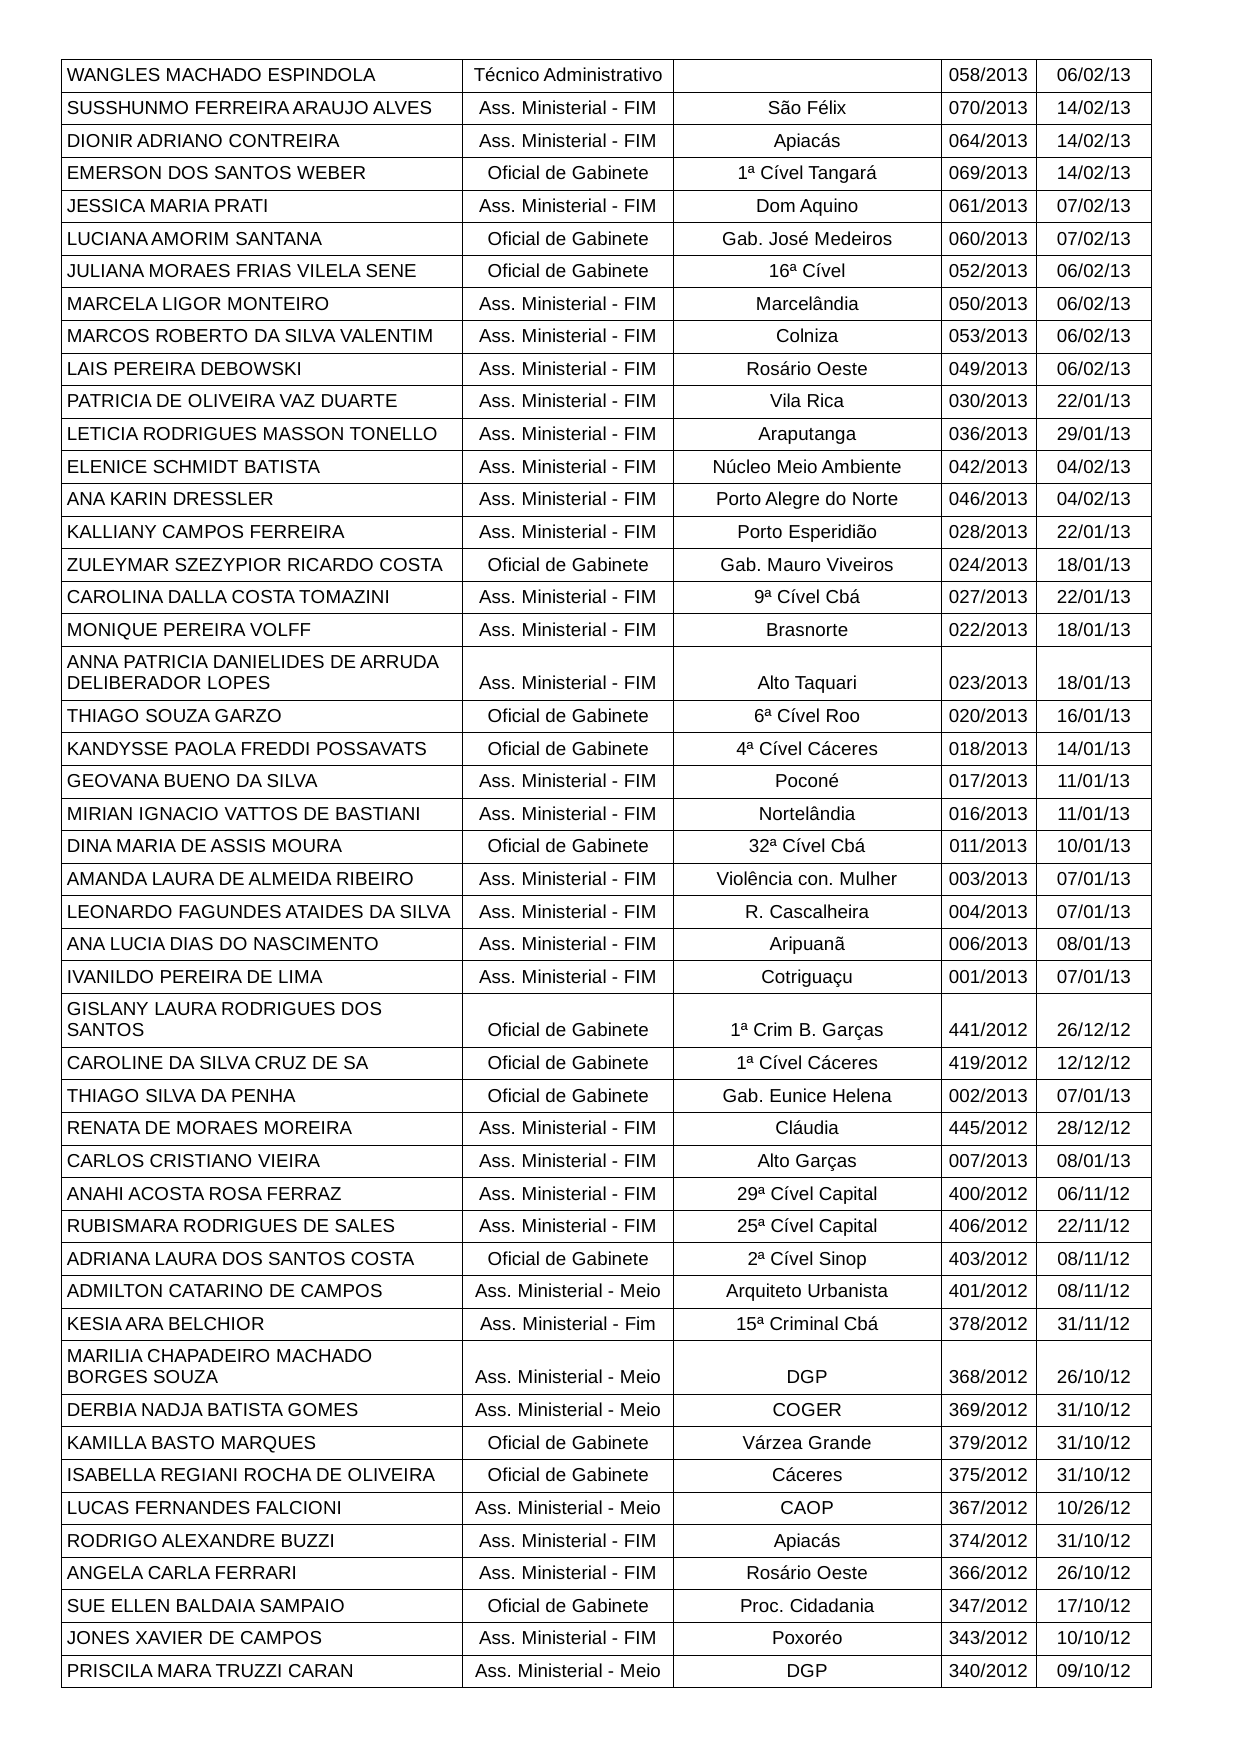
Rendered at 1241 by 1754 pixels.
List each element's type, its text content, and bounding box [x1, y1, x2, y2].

table_cell 06/11/12 [1037, 1178, 1151, 1210]
table_cell 050/2013 [942, 288, 1036, 320]
table_cell THIAGO SILVA DA PENHA [62, 1080, 462, 1112]
table_cell 441/2012 [942, 994, 1036, 1047]
table_cell JULIANA MORAES FRIAS VILELA SENE [62, 256, 462, 287]
table_cell SUE ELLEN BALDAIA SAMPAIO [62, 1590, 462, 1622]
table_cell DERBIA NADJA BATISTA GOMES [62, 1395, 462, 1426]
table_cell 06/02/13 [1037, 288, 1151, 320]
table_cell 04/02/13 [1037, 484, 1151, 516]
table_cell Ass. Ministerial - FIM [463, 517, 673, 548]
table_cell Ass. Ministerial - FIM [463, 799, 673, 830]
table_cell Cáceres [674, 1460, 941, 1492]
table_cell Ass. Ministerial - Meio [463, 1656, 673, 1687]
table_cell 10/10/12 [1037, 1623, 1151, 1654]
table_cell 1ª Cível Cáceres [674, 1048, 941, 1079]
table_cell 28/12/12 [1037, 1113, 1151, 1144]
table_cell 26/10/12 [1037, 1493, 1151, 1524]
table_cell 32ª Cível Cbá [674, 831, 941, 863]
table_cell Ass. Ministerial - FIM [463, 354, 673, 385]
table_cell 07/02/13 [1037, 223, 1151, 255]
table_cell 069/2013 [942, 158, 1036, 189]
table_cell Gab. Mauro Viveiros [674, 549, 941, 581]
table_cell 2ª Cível Sinop [674, 1243, 941, 1275]
table_cell IVANILDO PEREIRA DE LIMA [62, 961, 462, 993]
table_cell Ass. Ministerial - FIM [463, 386, 673, 418]
table_cell Ass. Ministerial - FIM [463, 1623, 673, 1654]
table_cell 17/10/12 [1037, 1590, 1151, 1622]
table_cell KANDYSSE PAOLA FREDDI POSSAVATS [62, 733, 462, 765]
table_cell 08/11/12 [1037, 1276, 1151, 1307]
table_cell Oficial de Gabinete [463, 158, 673, 189]
table_cell Ass. Ministerial - FIM [463, 1525, 673, 1557]
table_cell Alto Taquari [674, 647, 941, 699]
table_cell 016/2013 [942, 799, 1036, 830]
table_cell 049/2013 [942, 354, 1036, 385]
table_cell Apiacás [674, 1525, 941, 1557]
table_cell MARCOS ROBERTO DA SILVA VALENTIM [62, 321, 462, 352]
table_cell Ass. Ministerial - FIM [463, 93, 673, 124]
table_cell Brasnorte [674, 614, 941, 646]
table_cell Ass. Ministerial - FIM [463, 288, 673, 320]
table_cell 400/2012 [942, 1178, 1036, 1210]
table_cell CAROLINE DA SILVA CRUZ DE SA [62, 1048, 462, 1079]
table_cell 07/01/13 [1037, 1080, 1151, 1112]
table_cell Aripuanã [674, 929, 941, 960]
table_cell Várzea Grande [674, 1427, 941, 1459]
table_cell ELENICE SCHMIDT BATISTA [62, 451, 462, 483]
table_cell 25ª Cível Capital [674, 1211, 941, 1242]
table_cell R. Cascalheira [674, 896, 941, 928]
table_cell 07/02/13 [1037, 191, 1151, 222]
table_cell 375/2012 [942, 1460, 1036, 1492]
table_cell Oficial de Gabinete [463, 223, 673, 255]
table_cell 14/02/13 [1037, 158, 1151, 189]
table_cell JESSICA MARIA PRATI [62, 191, 462, 222]
table_cell Ass. Ministerial - FIM [463, 1146, 673, 1177]
table_cell Araputanga [674, 419, 941, 450]
table_cell 15ª Criminal Cbá [674, 1309, 941, 1340]
table_cell São Félix [674, 93, 941, 124]
table_cell 030/2013 [942, 386, 1036, 418]
table_cell 31/10/12 [1037, 1395, 1151, 1426]
table_cell MONIQUE PEREIRA VOLFF [62, 614, 462, 646]
table_cell PATRICIA DE OLIVEIRA VAZ DUARTE [62, 386, 462, 418]
table_cell RODRIGO ALEXANDRE BUZZI [62, 1525, 462, 1557]
table_cell MARILIA CHAPADEIRO MACHADO BORGES SOUZA [62, 1341, 462, 1394]
table_cell Técnico Administrativo [463, 60, 673, 92]
table_cell 14/02/13 [1037, 125, 1151, 157]
table_cell 007/2013 [942, 1146, 1036, 1177]
table_cell ZULEYMAR SZEZYPIOR RICARDO COSTA [62, 549, 462, 581]
table_cell 053/2013 [942, 321, 1036, 352]
table_cell Poxoréo [674, 1623, 941, 1654]
table_cell Porto Alegre do Norte [674, 484, 941, 516]
table_cell 4ª Cível Cáceres [674, 733, 941, 765]
table_cell 403/2012 [942, 1243, 1036, 1275]
table_cell GEOVANA BUENO DA SILVA [62, 766, 462, 797]
table_cell 12/12/12 [1037, 1048, 1151, 1079]
table_cell Ass. Ministerial - FIM [463, 191, 673, 222]
table_cell Ass. Ministerial - Meio [463, 1276, 673, 1307]
table_cell 368/2012 [942, 1341, 1036, 1394]
table_cell 18/01/13 [1037, 647, 1151, 699]
table_cell Dom Aquino [674, 191, 941, 222]
table_cell Vila Rica [674, 386, 941, 418]
table_cell Ass. Ministerial - FIM [463, 1178, 673, 1210]
table_cell Arquiteto Urbanista [674, 1276, 941, 1307]
table_cell Marcelândia [674, 288, 941, 320]
table_cell 06/02/13 [1037, 354, 1151, 385]
table_cell 020/2013 [942, 701, 1036, 732]
table_cell 378/2012 [942, 1309, 1036, 1340]
table_cell 06/02/13 [1037, 321, 1151, 352]
table_cell 31/10/12 [1037, 1460, 1151, 1492]
table_cell 445/2012 [942, 1113, 1036, 1144]
table_cell 060/2013 [942, 223, 1036, 255]
table_cell Núcleo Meio Ambiente [674, 451, 941, 483]
table_cell LEONARDO FAGUNDES ATAIDES DA SILVA [62, 896, 462, 928]
table_cell THIAGO SOUZA GARZO [62, 701, 462, 732]
table_cell 369/2012 [942, 1395, 1036, 1426]
table_cell 29ª Cível Capital [674, 1178, 941, 1210]
table_cell Ass. Ministerial - FIM [463, 929, 673, 960]
table_cell GISLANY LAURA RODRIGUES DOS SANTOS [62, 994, 462, 1047]
table_cell ADRIANA LAURA DOS SANTOS COSTA [62, 1243, 462, 1275]
table_cell 024/2013 [942, 549, 1036, 581]
table_cell 08/01/13 [1037, 929, 1151, 960]
table_cell Oficial de Gabinete [463, 733, 673, 765]
table_cell 347/2012 [942, 1590, 1036, 1622]
table_cell 367/2012 [942, 1493, 1036, 1524]
table_cell 31/10/12 [1037, 1525, 1151, 1557]
table_cell 22/01/13 [1037, 386, 1151, 418]
table_cell Ass. Ministerial - FIM [463, 961, 673, 993]
table_cell 023/2013 [942, 647, 1036, 699]
table_cell 18/01/13 [1037, 549, 1151, 581]
table_cell Oficial de Gabinete [463, 256, 673, 287]
table_cell 26/10/12 [1037, 1558, 1151, 1589]
table_cell LUCIANA AMORIM SANTANA [62, 223, 462, 255]
table_cell 061/2013 [942, 191, 1036, 222]
table_cell 028/2013 [942, 517, 1036, 548]
table_cell 017/2013 [942, 766, 1036, 797]
table_cell Ass. Ministerial - FIM [463, 647, 673, 699]
table_cell 002/2013 [942, 1080, 1036, 1112]
table_cell Proc. Cidadania [674, 1590, 941, 1622]
table_cell CARLOS CRISTIANO VIEIRA [62, 1146, 462, 1177]
table_cell 04/02/13 [1037, 451, 1151, 483]
table_cell 046/2013 [942, 484, 1036, 516]
table_cell SUSSHUNMO FERREIRA ARAUJO ALVES [62, 93, 462, 124]
table_cell 1ª Crim B. Garças [674, 994, 941, 1047]
table_cell 18/01/13 [1037, 614, 1151, 646]
table_cell EMERSON DOS SANTOS WEBER [62, 158, 462, 189]
table_cell 1ª Cível Tangará [674, 158, 941, 189]
table_cell 006/2013 [942, 929, 1036, 960]
table_cell 366/2012 [942, 1558, 1036, 1589]
table_cell 003/2013 [942, 864, 1036, 895]
table_cell Ass. Ministerial - FIM [463, 484, 673, 516]
table_cell ANGELA CARLA FERRARI [62, 1558, 462, 1589]
table_cell 22/01/13 [1037, 582, 1151, 613]
table_cell 07/01/13 [1037, 864, 1151, 895]
table_cell 06/02/13 [1037, 60, 1151, 92]
table_cell Rosário Oeste [674, 354, 941, 385]
table_cell 14/02/13 [1037, 93, 1151, 124]
table_cell Ass. Ministerial - FIM [463, 451, 673, 483]
table_cell 401/2012 [942, 1276, 1036, 1307]
table_cell Alto Garças [674, 1146, 941, 1177]
table_cell 064/2013 [942, 125, 1036, 157]
table_cell KALLIANY CAMPOS FERREIRA [62, 517, 462, 548]
table_cell ANA KARIN DRESSLER [62, 484, 462, 516]
table_cell CAOP [674, 1493, 941, 1524]
table_cell ANA LUCIA DIAS DO NASCIMENTO [62, 929, 462, 960]
table_cell 379/2012 [942, 1427, 1036, 1459]
table_cell DGP [674, 1341, 941, 1394]
table_cell Porto Esperidião [674, 517, 941, 548]
table_cell Ass. Ministerial - Meio [463, 1493, 673, 1524]
table_cell Gab. José Medeiros [674, 223, 941, 255]
table_cell Rosário Oeste [674, 1558, 941, 1589]
table_cell DIONIR ADRIANO CONTREIRA [62, 125, 462, 157]
table_cell Ass. Ministerial - FIM [463, 1558, 673, 1589]
table_cell Oficial de Gabinete [463, 1243, 673, 1275]
table_cell 004/2013 [942, 896, 1036, 928]
table_cell 027/2013 [942, 582, 1036, 613]
table_cell 340/2012 [942, 1656, 1036, 1687]
table_cell Ass. Ministerial - FIM [463, 766, 673, 797]
table_cell PRISCILA MARA TRUZZI CARAN [62, 1656, 462, 1687]
table_cell 001/2013 [942, 961, 1036, 993]
table_cell Colniza [674, 321, 941, 352]
table_cell ANNA PATRICIA DANIELIDES DE ARRUDA DELIBERADOR LOPES [62, 647, 462, 699]
table_cell Oficial de Gabinete [463, 994, 673, 1047]
table_cell 070/2013 [942, 93, 1036, 124]
table_cell LUCAS FERNANDES FALCIONI [62, 1493, 462, 1524]
table_cell JONES XAVIER DE CAMPOS [62, 1623, 462, 1654]
table_cell 11/01/13 [1037, 766, 1151, 797]
table_cell Ass. Ministerial - FIM [463, 582, 673, 613]
table_cell WANGLES MACHADO ESPINDOLA [62, 60, 462, 92]
table_cell Ass. Ministerial - Meio [463, 1341, 673, 1394]
table_cell 22/11/12 [1037, 1211, 1151, 1242]
table_cell Oficial de Gabinete [463, 549, 673, 581]
table_cell Oficial de Gabinete [463, 701, 673, 732]
table_cell ISABELLA REGIANI ROCHA DE OLIVEIRA [62, 1460, 462, 1492]
table_cell 018/2013 [942, 733, 1036, 765]
table_cell RENATA DE MORAES MOREIRA [62, 1113, 462, 1144]
table_cell 08/11/12 [1037, 1243, 1151, 1275]
table_cell 26/10/12 [1037, 1341, 1151, 1394]
table_cell Ass. Ministerial - FIM [463, 1113, 673, 1144]
table_cell Oficial de Gabinete [463, 1048, 673, 1079]
table_cell 022/2013 [942, 614, 1036, 646]
table_cell 406/2012 [942, 1211, 1036, 1242]
table_cell 042/2013 [942, 451, 1036, 483]
table_cell Ass. Ministerial - Fim [463, 1309, 673, 1340]
table_cell DGP [674, 1656, 941, 1687]
table_cell 9ª Cível Cbá [674, 582, 941, 613]
table_cell CAROLINA DALLA COSTA TOMAZINI [62, 582, 462, 613]
table_cell DINA MARIA DE ASSIS MOURA [62, 831, 462, 863]
table_cell 07/01/13 [1037, 961, 1151, 993]
table_cell ADMILTON CATARINO DE CAMPOS [62, 1276, 462, 1307]
table_cell Gab. Eunice Helena [674, 1080, 941, 1112]
table_cell MARCELA LIGOR MONTEIRO [62, 288, 462, 320]
table_cell 08/01/13 [1037, 1146, 1151, 1177]
table_cell Oficial de Gabinete [463, 1460, 673, 1492]
table_cell Apiacás [674, 125, 941, 157]
table_cell Ass. Ministerial - FIM [463, 614, 673, 646]
table_cell 052/2013 [942, 256, 1036, 287]
table_cell 16ª Cível [674, 256, 941, 287]
table_cell Ass. Ministerial - FIM [463, 864, 673, 895]
table_cell 11/01/13 [1037, 799, 1151, 830]
table_cell 22/01/13 [1037, 517, 1151, 548]
table_cell KAMILLA BASTO MARQUES [62, 1427, 462, 1459]
table_cell Ass. Ministerial - FIM [463, 896, 673, 928]
table_cell Oficial de Gabinete [463, 1590, 673, 1622]
table_cell 07/01/13 [1037, 896, 1151, 928]
table_cell 6ª Cível Roo [674, 701, 941, 732]
table_cell Ass. Ministerial - FIM [463, 419, 673, 450]
table_cell RUBISMARA RODRIGUES DE SALES [62, 1211, 462, 1242]
table_cell 26/12/12 [1037, 994, 1151, 1047]
table_cell MIRIAN IGNACIO VATTOS DE BASTIANI [62, 799, 462, 830]
table_cell Cláudia [674, 1113, 941, 1144]
table_cell 16/01/13 [1037, 701, 1151, 732]
table_cell 06/02/13 [1037, 256, 1151, 287]
table_cell KESIA ARA BELCHIOR [62, 1309, 462, 1340]
table_cell Ass. Ministerial - Meio [463, 1395, 673, 1426]
table_cell LETICIA RODRIGUES MASSON TONELLO [62, 419, 462, 450]
table_cell 09/10/12 [1037, 1656, 1151, 1687]
table_cell 036/2013 [942, 419, 1036, 450]
table_cell 14/01/13 [1037, 733, 1151, 765]
table_cell ANAHI ACOSTA ROSA FERRAZ [62, 1178, 462, 1210]
table_cell 31/11/12 [1037, 1309, 1151, 1340]
table_cell Ass. Ministerial - FIM [463, 125, 673, 157]
table_cell 343/2012 [942, 1623, 1036, 1654]
table_cell 374/2012 [942, 1525, 1036, 1557]
table_cell Nortelândia [674, 799, 941, 830]
table_cell Ass. Ministerial - FIM [463, 1211, 673, 1242]
table_cell 058/2013 [942, 60, 1036, 92]
table_cell 011/2013 [942, 831, 1036, 863]
table_cell COGER [674, 1395, 941, 1426]
table_cell Oficial de Gabinete [463, 831, 673, 863]
table_cell 29/01/13 [1037, 419, 1151, 450]
table_cell LAIS PEREIRA DEBOWSKI [62, 354, 462, 385]
table_cell 419/2012 [942, 1048, 1036, 1079]
table_cell 10/01/13 [1037, 831, 1151, 863]
table_cell Violência con. Mulher [674, 864, 941, 895]
table_cell Oficial de Gabinete [463, 1427, 673, 1459]
table_cell Oficial de Gabinete [463, 1080, 673, 1112]
table_cell [674, 60, 941, 92]
table_cell AMANDA LAURA DE ALMEIDA RIBEIRO [62, 864, 462, 895]
table_cell Cotriguaçu [674, 961, 941, 993]
table_cell Ass. Ministerial - FIM [463, 321, 673, 352]
table_cell 31/10/12 [1037, 1427, 1151, 1459]
table_cell Poconé [674, 766, 941, 797]
